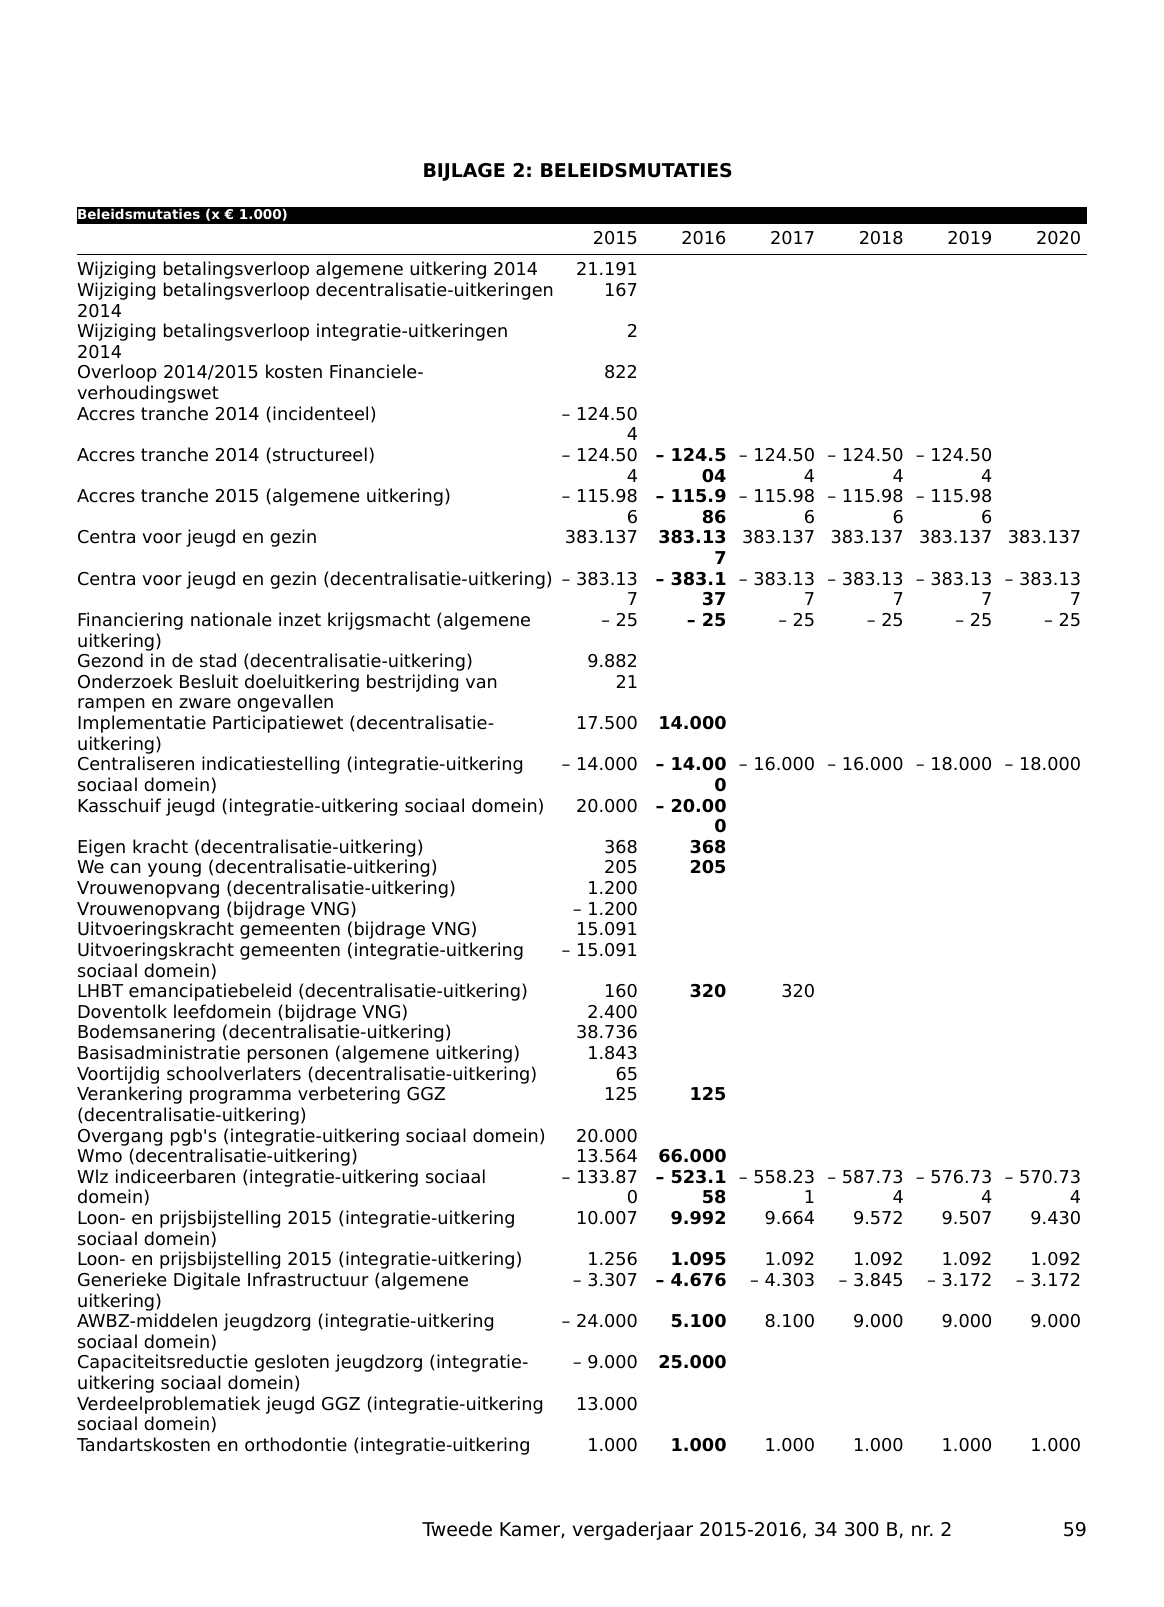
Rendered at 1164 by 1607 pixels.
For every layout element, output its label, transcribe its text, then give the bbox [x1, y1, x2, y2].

table_cell 125 [555, 1084, 644, 1126]
table_cell – 18.000 [998, 754, 1087, 796]
table_cell Financiering nationale inzet krijgsmacht (algemene uitkering) [77, 610, 555, 651]
table_cell 65 [555, 1064, 644, 1084]
table_cell [77, 224, 555, 254]
table_cell – 115.986 [909, 486, 998, 527]
table_cell [998, 919, 1087, 940]
table_cell – 115.986 [644, 486, 732, 527]
table_cell [998, 899, 1087, 919]
table_cell Tandartskosten en orthodontie (integratie-uitkering [77, 1435, 555, 1456]
table_cell 2020 [998, 224, 1087, 254]
table_cell [732, 280, 821, 321]
table_cell – 383.137 [821, 569, 909, 610]
table_cell [998, 486, 1087, 527]
table_cell – 587.734 [821, 1167, 909, 1208]
table_cell – 16.000 [732, 754, 821, 796]
table_cell – 16.000 [821, 754, 909, 796]
table_cell [998, 713, 1087, 754]
table_cell 1.092 [821, 1249, 909, 1270]
table_cell [732, 1353, 821, 1394]
table_cell [909, 878, 998, 899]
table_cell – 9.000 [555, 1353, 644, 1394]
table_cell – 124.504 [821, 445, 909, 486]
table_cell 383.137 [555, 528, 644, 569]
table_cell Bodemsanering (decentralisatie-uitkering) [77, 1023, 555, 1043]
table_cell 2016 [644, 224, 732, 254]
table_cell [909, 1064, 998, 1084]
table_cell 1.000 [909, 1435, 998, 1456]
table_cell [732, 651, 821, 672]
table_cell [644, 899, 732, 919]
table_cell [644, 919, 732, 940]
table_cell – 383.137 [644, 569, 732, 610]
table_cell Uitvoeringskracht gemeenten (integratie-uitkering sociaal domein) [77, 940, 555, 981]
table_cell [821, 255, 909, 280]
table_cell [821, 1394, 909, 1435]
table_cell 383.137 [821, 528, 909, 569]
table_cell [821, 404, 909, 445]
table_cell [821, 1002, 909, 1022]
table_cell – 523.158 [644, 1167, 732, 1208]
table_cell [644, 672, 732, 713]
table_cell 383.137 [732, 528, 821, 569]
table_cell [821, 1064, 909, 1084]
table_cell 25.000 [644, 1353, 732, 1394]
table_cell [909, 1126, 998, 1146]
table_cell Centraliseren indicatiestelling (integratie-uitkering sociaal domein) [77, 754, 555, 796]
table_cell [909, 280, 998, 321]
table_cell 38.736 [555, 1023, 644, 1043]
table_cell – 14.000 [644, 754, 732, 796]
table_cell [909, 1084, 998, 1126]
table_cell 9.000 [821, 1311, 909, 1352]
table_cell 1.000 [998, 1435, 1087, 1456]
table_cell [732, 255, 821, 280]
table_cell 5.100 [644, 1311, 732, 1352]
table_cell [998, 672, 1087, 713]
table_cell 125 [644, 1084, 732, 1126]
table_cell [821, 899, 909, 919]
table_cell 368 [644, 837, 732, 857]
table_cell [821, 1084, 909, 1126]
table_cell [821, 672, 909, 713]
table_cell 9.882 [555, 651, 644, 672]
table_cell [732, 404, 821, 445]
table_cell 822 [555, 363, 644, 404]
table_cell 13.564 [555, 1146, 644, 1167]
table_cell [998, 321, 1087, 362]
table_cell 1.843 [555, 1043, 644, 1064]
table_cell 15.091 [555, 919, 644, 940]
table_cell [998, 1126, 1087, 1146]
table_cell [732, 919, 821, 940]
table_cell Centra voor jeugd en gezin (decentralisatie-uitkering) [77, 569, 555, 610]
table_cell Centra voor jeugd en gezin [77, 528, 555, 569]
table_cell [998, 1146, 1087, 1167]
table_cell [909, 321, 998, 362]
table_cell 1.200 [555, 878, 644, 899]
table_cell 9.000 [998, 1311, 1087, 1352]
table_cell [644, 321, 732, 362]
table_cell [821, 1353, 909, 1394]
table_cell Vrouwenopvang (bijdrage VNG) [77, 899, 555, 919]
table_cell – 3.307 [555, 1270, 644, 1311]
table_cell [909, 1353, 998, 1394]
table_cell 167 [555, 280, 644, 321]
table_cell – 383.137 [555, 569, 644, 610]
table_cell – 18.000 [909, 754, 998, 796]
table_cell [821, 919, 909, 940]
table_cell 2019 [909, 224, 998, 254]
table_cell [998, 1043, 1087, 1064]
table_cell Capaciteitsreductie gesloten jeugdzorg (integratie-uitkering sociaal domein) [77, 1353, 555, 1394]
table_cell – 25 [732, 610, 821, 651]
table_cell [998, 837, 1087, 857]
table_cell Wlz indiceerbaren (integratie-uitkering sociaal domein) [77, 1167, 555, 1208]
table_cell [644, 1043, 732, 1064]
table_cell 205 [644, 858, 732, 878]
table_cell We can young (decentralisatie-uitkering) [77, 858, 555, 878]
table_cell 383.137 [998, 528, 1087, 569]
table_cell 13.000 [555, 1394, 644, 1435]
table_cell [909, 713, 998, 754]
table_cell – 15.091 [555, 940, 644, 981]
table_cell – 383.137 [909, 569, 998, 610]
table_header Beleidsmutaties (x € 1.000) [77, 207, 1087, 223]
table_cell [909, 404, 998, 445]
table_cell [732, 1146, 821, 1167]
table_cell – 558.231 [732, 1167, 821, 1208]
table_cell [732, 1023, 821, 1043]
table_cell Eigen kracht (decentralisatie-uitkering) [77, 837, 555, 857]
table_cell 205 [555, 858, 644, 878]
table_cell [909, 899, 998, 919]
table_cell 21.191 [555, 255, 644, 280]
table_cell [732, 1394, 821, 1435]
table_cell [821, 1043, 909, 1064]
table_cell [998, 255, 1087, 280]
table_cell – 115.986 [821, 486, 909, 527]
table_cell [998, 1394, 1087, 1435]
table_cell AWBZ-middelen jeugdzorg (integratie-uitkering sociaal domein) [77, 1311, 555, 1352]
table_cell – 115.986 [732, 486, 821, 527]
table_cell 9.507 [909, 1208, 998, 1249]
table_cell [821, 858, 909, 878]
table_cell [644, 1126, 732, 1146]
table_cell [732, 1043, 821, 1064]
table_cell 9.572 [821, 1208, 909, 1249]
table_cell 9.000 [909, 1311, 998, 1352]
table_cell [732, 837, 821, 857]
table_cell [644, 1064, 732, 1084]
table_cell Verdeelproblematiek jeugd GGZ (integratie-uitkering sociaal domein) [77, 1394, 555, 1435]
table_cell Vrouwenopvang (decentralisatie-uitkering) [77, 878, 555, 899]
table_cell Accres tranche 2014 (structureel) [77, 445, 555, 486]
table_cell 2018 [821, 224, 909, 254]
table_cell 9.430 [998, 1208, 1087, 1249]
table_cell Loon- en prijsbijstelling 2015 (integratie-uitkering) [77, 1249, 555, 1270]
table_cell Uitvoeringskracht gemeenten (bijdrage VNG) [77, 919, 555, 940]
table_cell 14.000 [644, 713, 732, 754]
table_cell – 576.734 [909, 1167, 998, 1208]
table_cell Wijziging betalingsverloop decentralisatie-uitkeringen 2014 [77, 280, 555, 321]
table_cell [732, 1126, 821, 1146]
table_cell [644, 1023, 732, 1043]
table_cell 320 [644, 981, 732, 1002]
table_cell 1.095 [644, 1249, 732, 1270]
table_cell 383.137 [644, 528, 732, 569]
table_cell [909, 919, 998, 940]
table_cell [732, 940, 821, 981]
table_cell 9.664 [732, 1208, 821, 1249]
table_cell [909, 672, 998, 713]
table_cell 1.092 [732, 1249, 821, 1270]
table_cell [998, 796, 1087, 837]
table_cell Generieke Digitale Infrastructuur (algemene uitkering) [77, 1270, 555, 1311]
table_cell Loon- en prijsbijstelling 2015 (integratie-uitkering sociaal domein) [77, 1208, 555, 1249]
subtitle BIJLAGE 2: BELEIDSMUTATIES [422, 160, 1087, 182]
table_cell 9.992 [644, 1208, 732, 1249]
table_cell – 25 [644, 610, 732, 651]
table_cell – 383.137 [732, 569, 821, 610]
table_cell [998, 940, 1087, 981]
table_cell [909, 837, 998, 857]
table_cell [998, 878, 1087, 899]
table_cell – 383.137 [998, 569, 1087, 610]
table_cell 1.000 [821, 1435, 909, 1456]
table_cell [821, 796, 909, 837]
table_cell Doventolk leefdomein (bijdrage VNG) [77, 1002, 555, 1022]
table_cell [909, 858, 998, 878]
table_cell – 4.676 [644, 1270, 732, 1311]
table_cell [644, 1394, 732, 1435]
table_cell [732, 672, 821, 713]
table_cell – 3.172 [909, 1270, 998, 1311]
table_cell 2 [555, 321, 644, 362]
table_cell 21 [555, 672, 644, 713]
table_cell – 24.000 [555, 1311, 644, 1352]
table_cell [644, 255, 732, 280]
table_cell Verankering programma verbetering GGZ (decentralisatie-uitkering) [77, 1084, 555, 1126]
table_cell 66.000 [644, 1146, 732, 1167]
table_cell – 20.000 [644, 796, 732, 837]
table_cell [821, 981, 909, 1002]
table_cell 17.500 [555, 713, 644, 754]
table_cell Wmo (decentralisatie-uitkering) [77, 1146, 555, 1167]
table_cell [909, 981, 998, 1002]
table_cell – 25 [821, 610, 909, 651]
table_cell [732, 796, 821, 837]
table_cell Basisadministratie personen (algemene uitkering) [77, 1043, 555, 1064]
table_cell [732, 321, 821, 362]
table_cell [644, 363, 732, 404]
table_cell – 133.870 [555, 1167, 644, 1208]
table_cell [909, 651, 998, 672]
table_cell Implementatie Participatiewet (decentralisatie-uitkering) [77, 713, 555, 754]
table_cell 1.000 [555, 1435, 644, 1456]
table_cell [732, 1064, 821, 1084]
table_cell [821, 1126, 909, 1146]
table_cell [644, 940, 732, 981]
table_cell 320 [732, 981, 821, 1002]
table_cell [821, 1023, 909, 1043]
table_cell [998, 1084, 1087, 1126]
table_cell 383.137 [909, 528, 998, 569]
table_cell [821, 321, 909, 362]
table_cell Voortijdig schoolverlaters (decentralisatie-uitkering) [77, 1064, 555, 1084]
table_cell LHBT emancipatiebeleid (decentralisatie-uitkering) [77, 981, 555, 1002]
table_cell [821, 713, 909, 754]
table_cell – 14.000 [555, 754, 644, 796]
table_cell [909, 255, 998, 280]
table_cell Overgang pgb's (integratie-uitkering sociaal domein) [77, 1126, 555, 1146]
table_cell Accres tranche 2014 (incidenteel) [77, 404, 555, 445]
table_cell [998, 363, 1087, 404]
table_cell Overloop 2014/2015 kosten Financiele-verhoudingswet [77, 363, 555, 404]
table_cell [998, 280, 1087, 321]
table_cell – 115.986 [555, 486, 644, 527]
table_cell – 124.504 [732, 445, 821, 486]
table_cell – 4.303 [732, 1270, 821, 1311]
table_cell [644, 1002, 732, 1022]
table_cell 1.000 [732, 1435, 821, 1456]
table_cell [998, 981, 1087, 1002]
table_cell [732, 363, 821, 404]
table_cell – 124.504 [555, 404, 644, 445]
table_cell – 1.200 [555, 899, 644, 919]
table_cell 2017 [732, 224, 821, 254]
table_cell [732, 1084, 821, 1126]
table_cell 20.000 [555, 796, 644, 837]
table_cell 1.092 [998, 1249, 1087, 1270]
table_cell – 570.734 [998, 1167, 1087, 1208]
table_cell – 124.504 [909, 445, 998, 486]
table_cell [909, 1002, 998, 1022]
table_cell [909, 1043, 998, 1064]
table_cell Wijziging betalingsverloop integratie-uitkeringen 2014 [77, 321, 555, 362]
table_cell [998, 404, 1087, 445]
table_cell [909, 1023, 998, 1043]
table_cell [732, 858, 821, 878]
table_cell Wijziging betalingsverloop algemene uitkering 2014 [77, 255, 555, 280]
table_cell [998, 1353, 1087, 1394]
table_cell [821, 1146, 909, 1167]
table_cell Gezond in de stad (decentralisatie-uitkering) [77, 651, 555, 672]
table_cell Accres tranche 2015 (algemene uitkering) [77, 486, 555, 527]
table_cell [821, 878, 909, 899]
table_cell – 124.504 [555, 445, 644, 486]
table_cell [732, 899, 821, 919]
table_cell [821, 651, 909, 672]
table_cell – 3.172 [998, 1270, 1087, 1311]
table_cell 1.000 [644, 1435, 732, 1456]
table_cell 1.092 [909, 1249, 998, 1270]
table_cell [644, 651, 732, 672]
table_cell 10.007 [555, 1208, 644, 1249]
table_cell [909, 1146, 998, 1167]
table_cell [909, 940, 998, 981]
table_cell [644, 878, 732, 899]
table_cell – 3.845 [821, 1270, 909, 1311]
table_cell [998, 445, 1087, 486]
table_cell [821, 280, 909, 321]
table_cell Onderzoek Besluit doeluitkering bestrijding van rampen en zware ongevallen [77, 672, 555, 713]
table_cell [644, 280, 732, 321]
table_cell [998, 858, 1087, 878]
table_cell 8.100 [732, 1311, 821, 1352]
table_cell [909, 1394, 998, 1435]
table_cell [909, 363, 998, 404]
table_cell – 25 [998, 610, 1087, 651]
table_cell [998, 1023, 1087, 1043]
table_cell [998, 651, 1087, 672]
table_cell [821, 837, 909, 857]
table_cell [821, 940, 909, 981]
table_cell 1.256 [555, 1249, 644, 1270]
table_cell 368 [555, 837, 644, 857]
table_cell – 25 [909, 610, 998, 651]
table_cell [732, 1002, 821, 1022]
table_cell [909, 796, 998, 837]
table_cell – 25 [555, 610, 644, 651]
table_cell 20.000 [555, 1126, 644, 1146]
table_cell [998, 1002, 1087, 1022]
table_cell Kasschuif jeugd (integratie-uitkering sociaal domein) [77, 796, 555, 837]
table_cell 160 [555, 981, 644, 1002]
table_cell 2015 [555, 224, 644, 254]
table_cell [732, 713, 821, 754]
table_cell 2.400 [555, 1002, 644, 1022]
table_cell [644, 404, 732, 445]
table_cell [732, 878, 821, 899]
table_cell [998, 1064, 1087, 1084]
table_cell [821, 363, 909, 404]
table_cell – 124.504 [644, 445, 732, 486]
